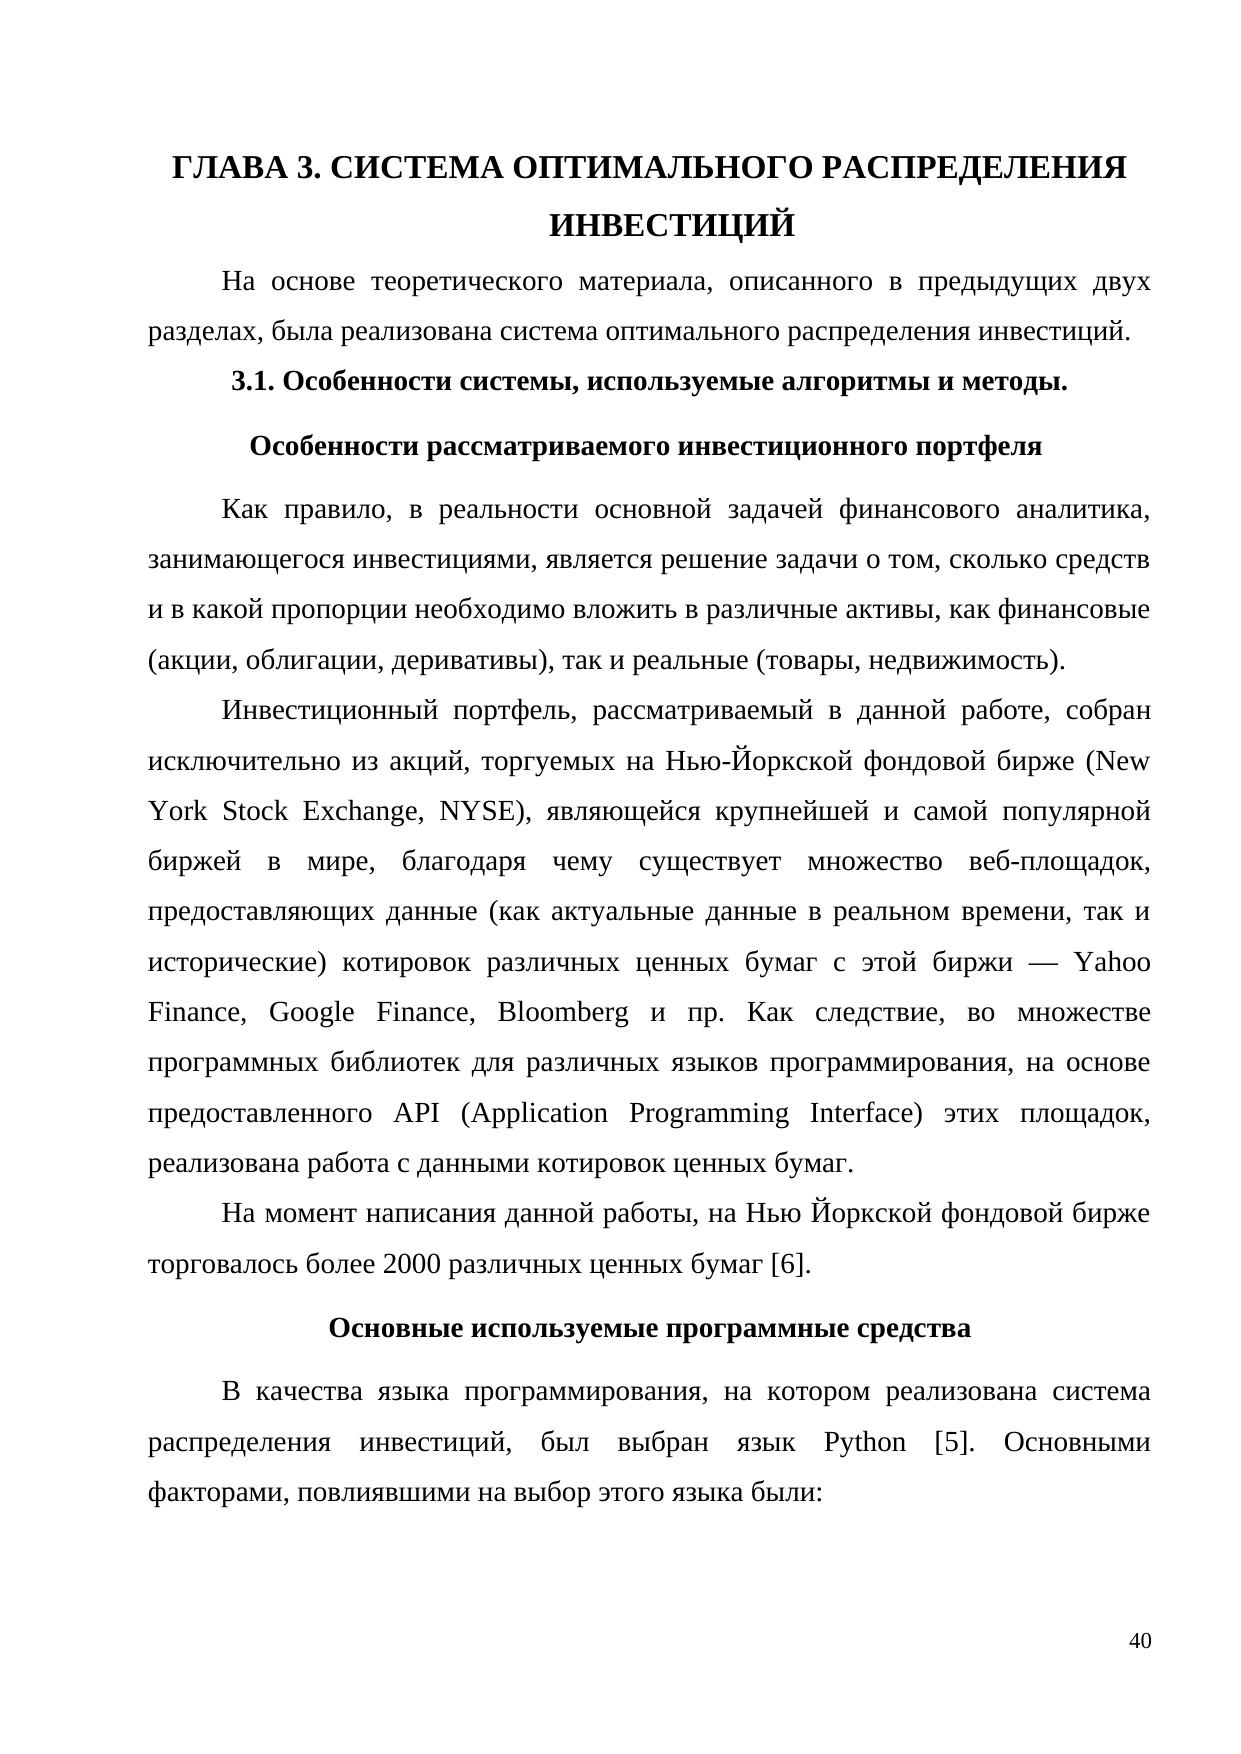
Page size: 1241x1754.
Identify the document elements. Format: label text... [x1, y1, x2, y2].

text Инвестиционный портфель, рассматриваемый в данной работе, собран исключительно из акций, торгуемых на Нью-Йоркской фондовой бирже (New York Stock Exchange, NYSE), являющейся крупнейшей и самой популярной биржей в мире, благодаря чему существует множество веб-площадок, предоставляющих данные (как актуальные данные в реальном времени, так и исторические) котировок различных ценных бумаг с этой биржи — Yahoo Finance, Google Finance, Bloomberg и пр. Как следствие, во множестве программных библиотек для различных языков программирования, на основе предоставленного API (Application Programming Interface) этих площадок, реализована работа с данными котировок ценных бумаг. [148, 692, 1152, 1179]
text В качества языка программирования, на котором реализована система распределения инвестиций, был выбран язык Python [5]. Основными факторами, повлиявшими на выбор этого языка были: [148, 1373, 1152, 1508]
text На основе теоретического материала, описанного в предыдущих двух разделах, была реализована система оптимального распределения инвестиций. [148, 263, 1152, 347]
text Как правило, в реальности основной задачей финансового аналитика, занимающегося инвестициями, является решение задачи о том, сколько средств и в какой пропорции необходимо вложить в различные активы, как финансовые (акции, облигации, деривативы), так и реальные (товары, недвижимость). [148, 491, 1152, 676]
text На момент написания данной работы, на Нью Йоркской фондовой бирже торговалось более 2000 различных ценных бумаг [6]. [148, 1195, 1152, 1279]
subtitle 3.1. Особенности системы, используемые алгоритмы и методы. [148, 363, 1152, 397]
subtitle Особенности рассматриваемого инвестиционного портфеля [148, 428, 1152, 462]
subtitle Основные используемые программные средства [148, 1311, 1152, 1344]
subtitle ГЛАВА 3. СИСТЕМА ОПТИМАЛЬНОГО РАСПРЕДЕЛЕНИЯ ИНВЕСТИЦИЙ [148, 148, 1152, 243]
